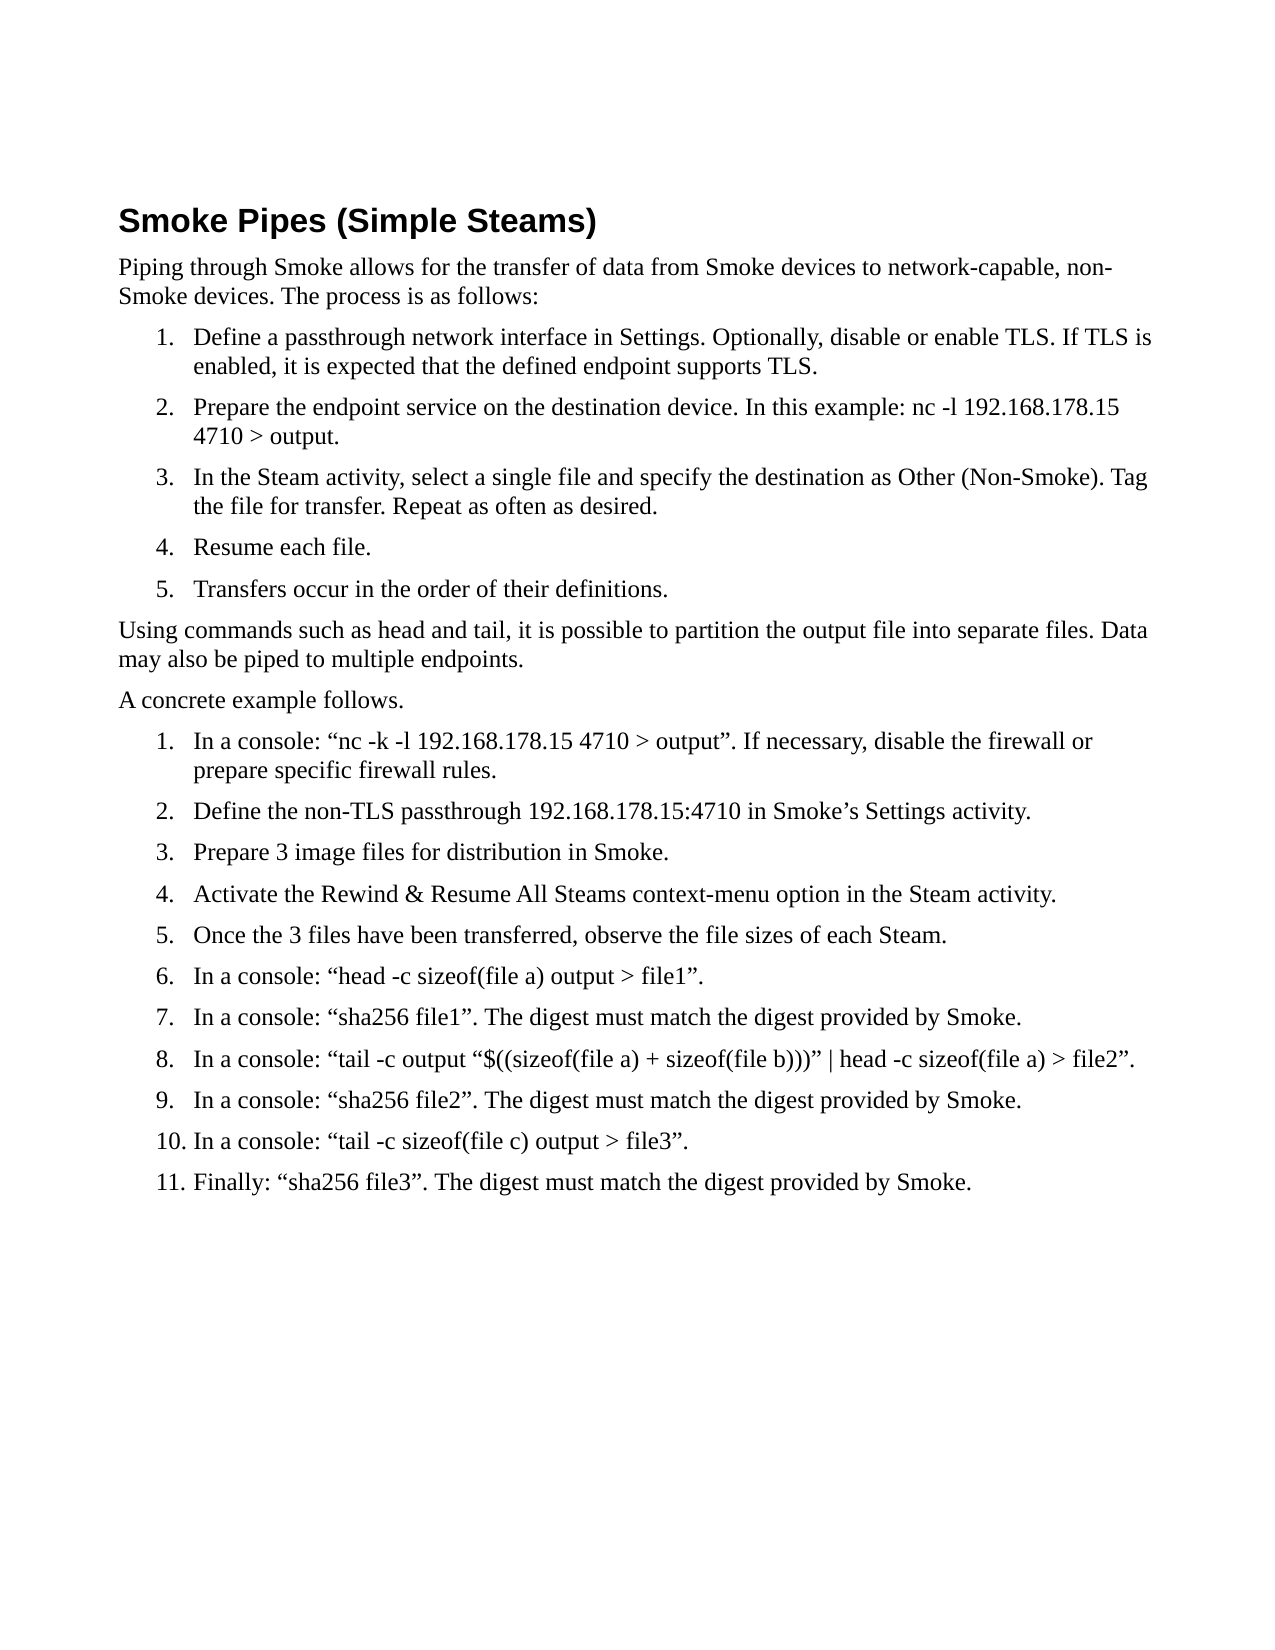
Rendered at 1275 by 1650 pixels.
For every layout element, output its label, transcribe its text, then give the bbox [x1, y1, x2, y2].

list In a console: “sha256 file1”. The digest must match the digest provided by Smoke. [156, 1002, 1157, 1031]
text Using commands such as head and tail, it is possible to partition the output file into separate files. Data may also be piped to multiple endpoints. [118, 615, 1157, 672]
list Finally: “sha256 file3”. The digest must match the digest provided by Smoke. [156, 1167, 1157, 1196]
list Prepare the endpoint service on the destination device. In this example: nc -l 192.168.178.15 4710 > output. [156, 392, 1157, 450]
list Define the non-TLS passthrough 192.168.178.15:4710 in Smoke’s Settings activity. [156, 796, 1157, 825]
list Prepare 3 image files for distribution in Smoke. [156, 837, 1157, 866]
list In a console: “tail -c output “$((sizeof(file a) + sizeof(file b)))” | head -c sizeof(file a) > file2”. [156, 1044, 1157, 1072]
text A concrete example follows. [118, 685, 1157, 714]
list Transfers occur in the order of their definitions. [156, 574, 1157, 602]
text Piping through Smoke allows for the transfer of data from Smoke devices to network-capable, non-Smoke devices. The process is as follows: [118, 252, 1157, 310]
list Once the 3 files have been transferred, observe the file sizes of each Steam. [156, 920, 1157, 949]
list Define a passthrough network interface in Settings. Optionally, disable or enable TLS. If TLS is enabled, it is expected that the defined endpoint supports TLS. [156, 322, 1157, 380]
list In the Steam activity, select a single file and specify the destination as Other (Non-Smoke). Tag the file for transfer. Repeat as often as desired. [156, 462, 1157, 520]
list In a console: “sha256 file2”. The digest must match the digest provided by Smoke. [156, 1085, 1157, 1114]
subtitle Smoke Pipes (Simple Steams) [118, 201, 1157, 240]
list Activate the Rewind & Resume All Steams context-menu option in the Steam activity. [156, 879, 1157, 907]
list In a console: “nc -k -l 192.168.178.15 4710 > output”. If necessary, disable the firewall or prepare specific firewall rules. [156, 726, 1157, 784]
list In a console: “head -c sizeof(file a) output > file1”. [156, 961, 1157, 990]
list In a console: “tail -c sizeof(file c) output > file3”. [156, 1126, 1157, 1155]
list Resume each file. [156, 532, 1157, 561]
